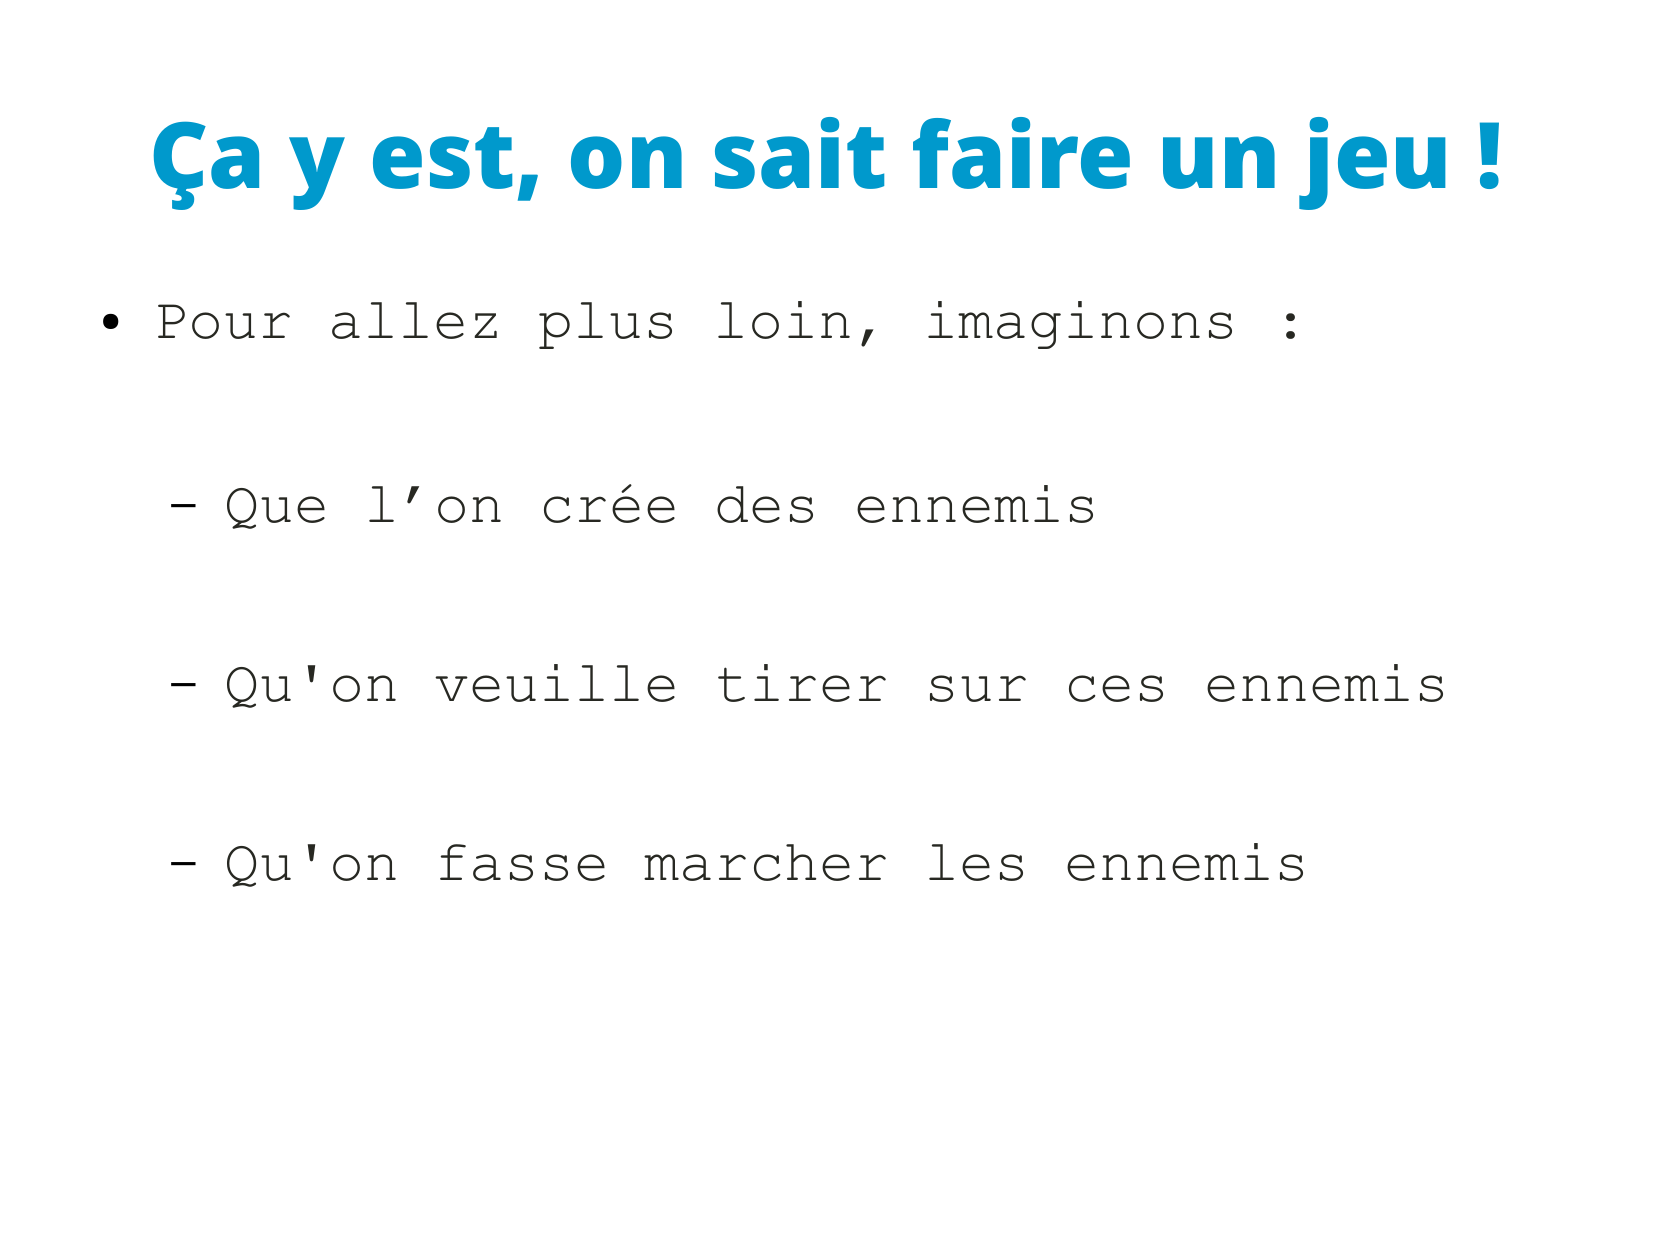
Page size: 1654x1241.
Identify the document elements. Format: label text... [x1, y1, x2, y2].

list Pour allez plus loin, imaginons : Que l’on crée des ennemis Qu'on veuille tirer sur ces ennemis Qu'on fasse marcher les ennemis [82, 290, 1571, 1010]
title Ça y est, on sait faire un jeu ! [82, 45, 1571, 261]
